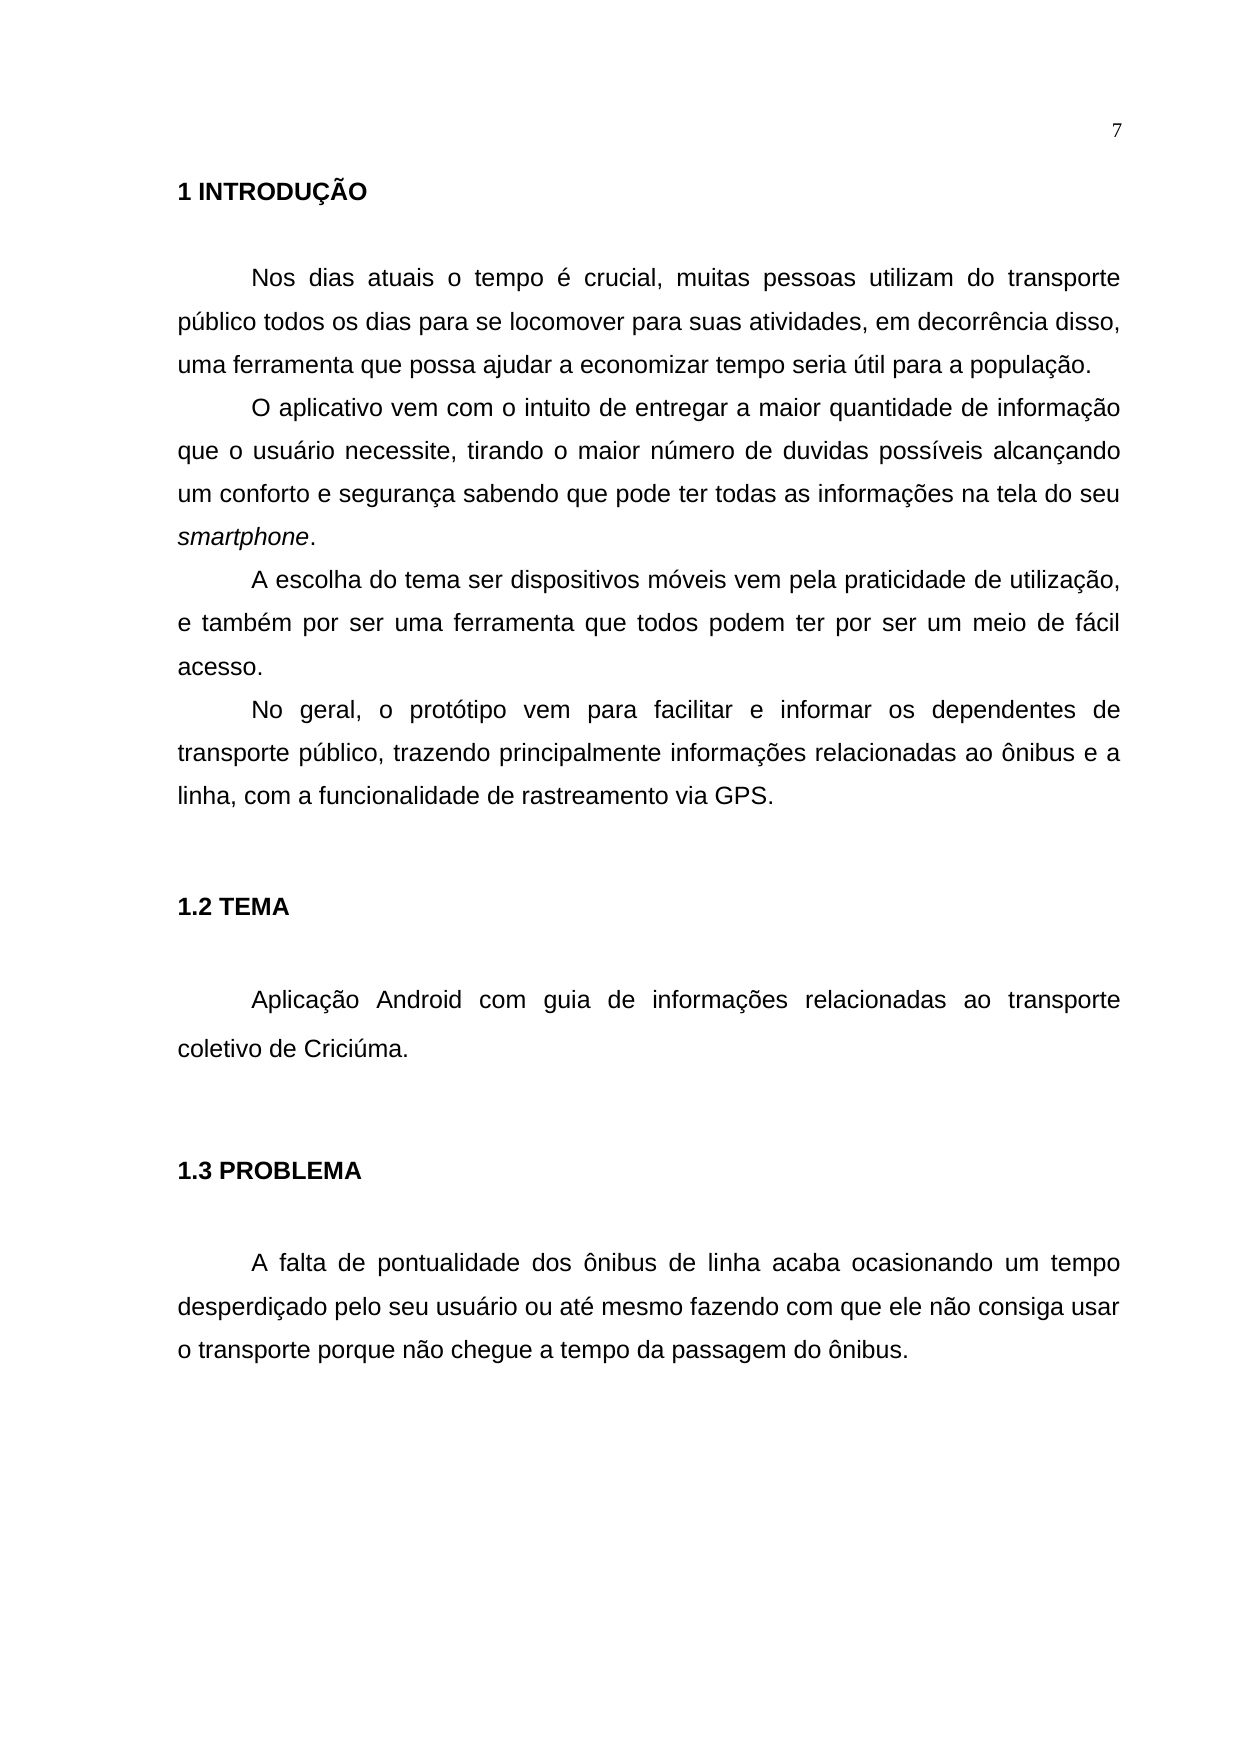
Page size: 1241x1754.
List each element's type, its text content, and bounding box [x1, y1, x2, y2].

text A escolha do tema ser dispositivos móveis vem pela praticidade de utilização, e também por ser uma ferramenta que todos podem ter por ser um meio de fácil acesso. [177, 565, 1122, 680]
text O aplicativo vem com o intuito de entregar a maior quantidade de informação que o usuário necessite, tirando o maior número de duvidas possíveis alcançando um conforto e segurança sabendo que pode ter todas as informações na tela do seu smartphone. [177, 393, 1122, 551]
subtitle 1.3 PROBLEMA [177, 1156, 1122, 1184]
subtitle 1 INTRODUÇÃO [177, 177, 1122, 206]
text Nos dias atuais o tempo é crucial, muitas pessoas utilizam do transporte público todos os dias para se locomover para suas atividades, em decorrência disso, uma ferramenta que possa ajudar a economizar tempo seria útil para a população. [177, 263, 1122, 378]
text No geral, o protótipo vem para facilitar e informar os dependentes de transporte público, trazendo principalmente informações relacionadas ao ônibus e a linha, com a funcionalidade de rastreamento via GPS. [177, 695, 1122, 810]
subtitle 1.2 TEMA [177, 892, 1122, 921]
text A falta de pontualidade dos ônibus de linha acaba ocasionando um tempo desperdiçado pelo seu usuário ou até mesmo fazendo com que ele não consiga usar o transporte porque não chegue a tempo da passagem do ônibus. [177, 1248, 1122, 1363]
text Aplicação Android com guia de informações relacionadas ao transporte coletivo de Criciúma. [177, 985, 1122, 1064]
